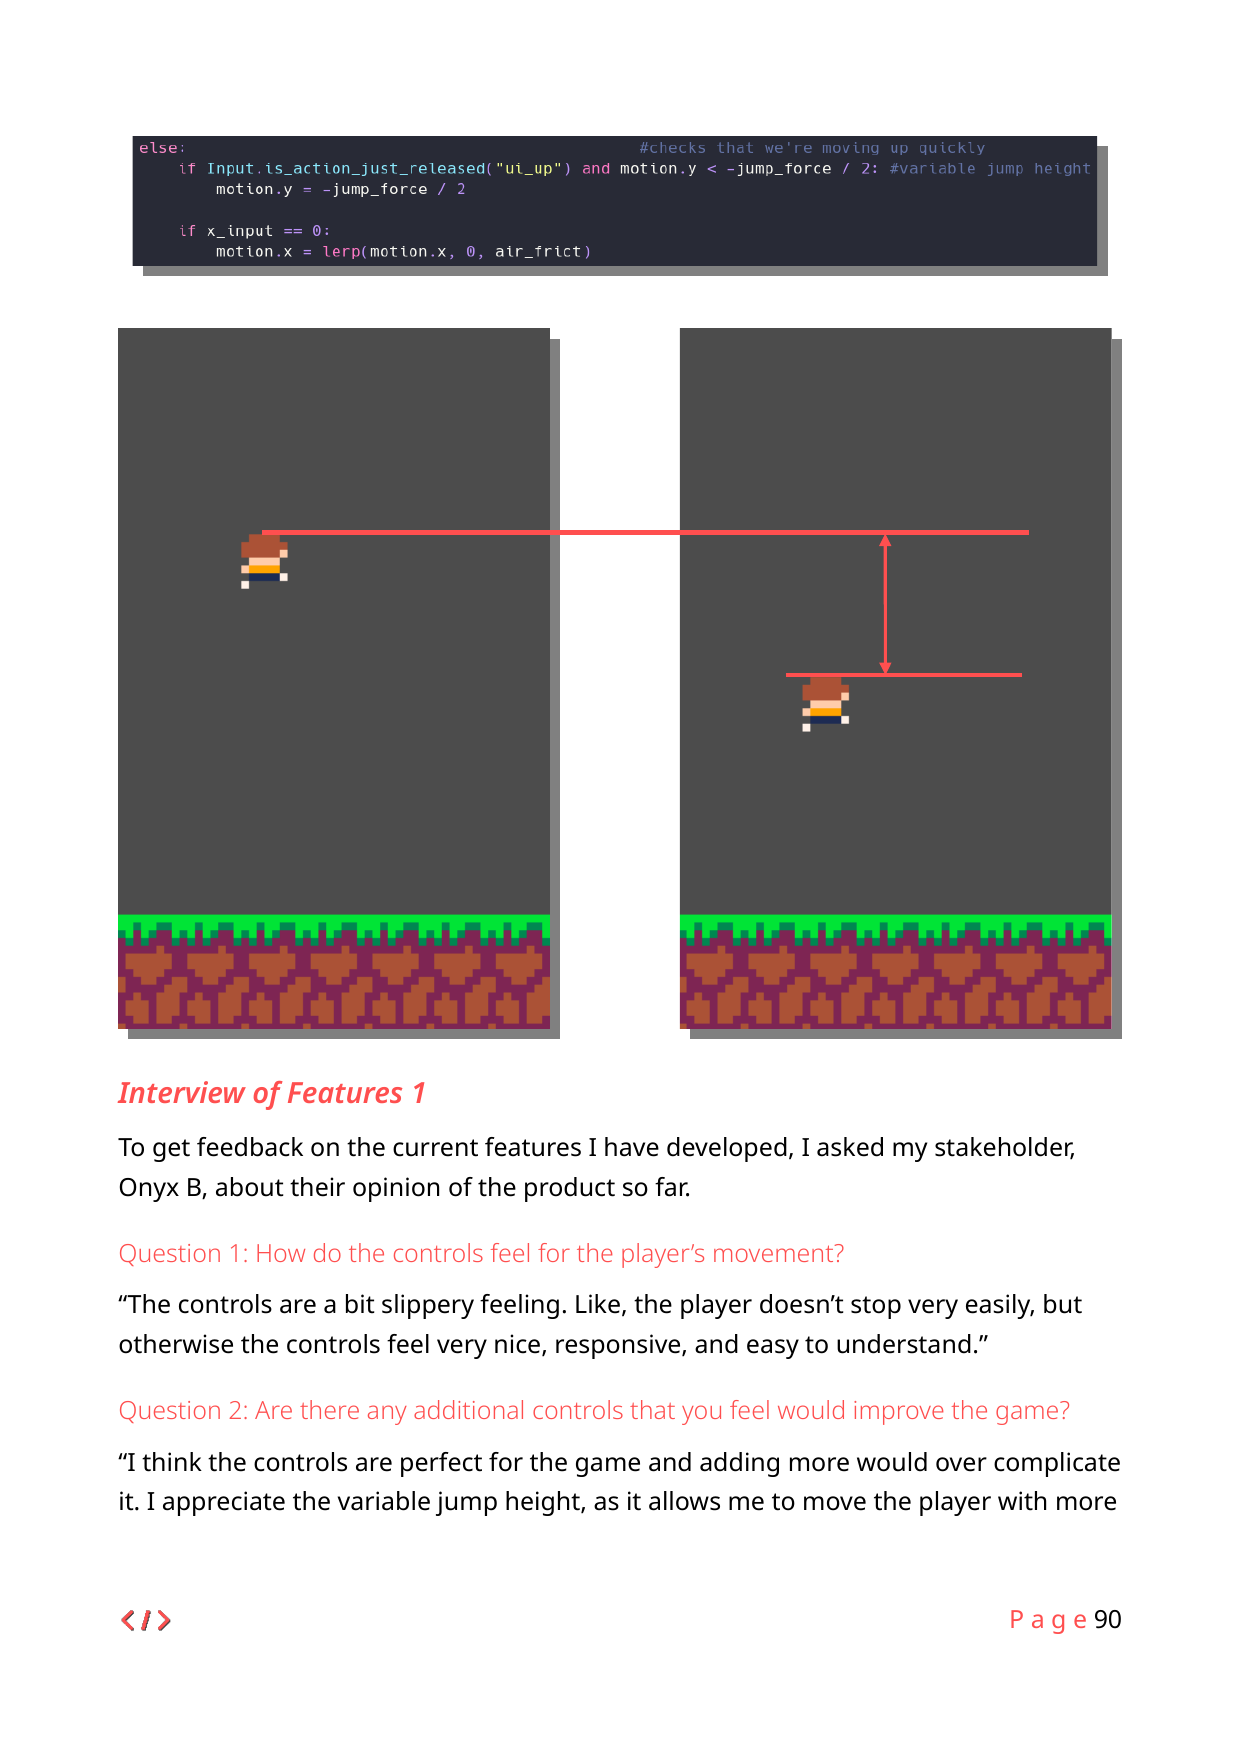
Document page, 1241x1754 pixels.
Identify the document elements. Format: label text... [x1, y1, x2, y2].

subtitle Question 1: How do the controls feel for the player’s movement? [118, 1235, 1122, 1269]
picture [132, 136, 1098, 266]
subtitle Question 2: Are there any additional controls that you feel would improve the game? [118, 1392, 1122, 1427]
text “I think the controls are perfect for the game and adding more would over complicate it. I appreciate the variable jump height, as it allows me to move the player with more [118, 1444, 1122, 1517]
subtitle [560, 504, 679, 530]
picture [679, 328, 1112, 1029]
picture [116, 1591, 175, 1649]
picture [118, 328, 550, 1029]
subtitle Interview of Features 1 [118, 1029, 1122, 1112]
text To get feedback on the current features I have developed, I asked my stakeholder, Onyx B, about their opinion of the product so far. [118, 1130, 1122, 1203]
text “The controls are a bit slippery feeling. Like, the player doesn’t stop very easily, but otherwise the controls feel very nice, responsive, and easy to understand.” [118, 1287, 1122, 1360]
